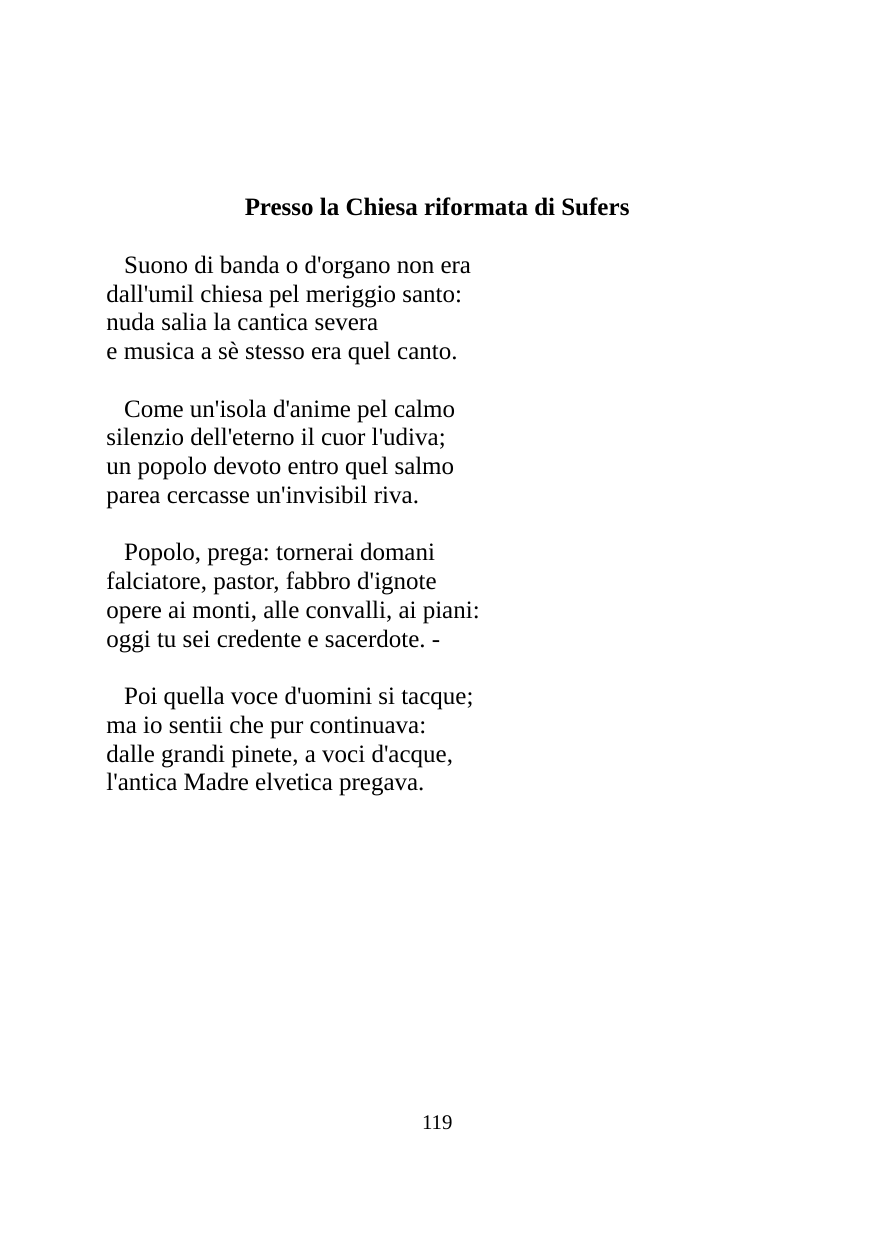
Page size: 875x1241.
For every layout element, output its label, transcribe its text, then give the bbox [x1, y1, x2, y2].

text oggi tu sei credente e sacerdote. - [106, 624, 768, 652]
text parea cercasse un'invisibil riva. [106, 480, 768, 509]
text e musica a sè stesso era quel canto. [106, 336, 768, 365]
text Suono di banda o d'organo non era [106, 250, 768, 279]
text un popolo devoto entro quel salmo [106, 451, 768, 480]
text Come un'isola d'anime pel calmo [106, 394, 768, 422]
text Presso la Chiesa riformata di Sufers [106, 192, 768, 221]
text nuda salia la cantica severa [106, 307, 768, 336]
text falciatore, pastor, fabbro d'ignote [106, 566, 768, 595]
text l'antica Madre elvetica pregava. [106, 767, 768, 796]
text ma io sentii che pur continuava: [106, 710, 768, 739]
text dall'umil chiesa pel meriggio santo: [106, 279, 768, 307]
text Poi quella voce d'uomini si tacque; [106, 681, 768, 710]
text opere ai monti, alle convalli, ai piani: [106, 595, 768, 624]
text dalle grandi pinete, a voci d'acque, [106, 739, 768, 767]
text Popolo, prega: tornerai domani [106, 537, 768, 566]
text silenzio dell'eterno il cuor l'udiva; [106, 422, 768, 451]
